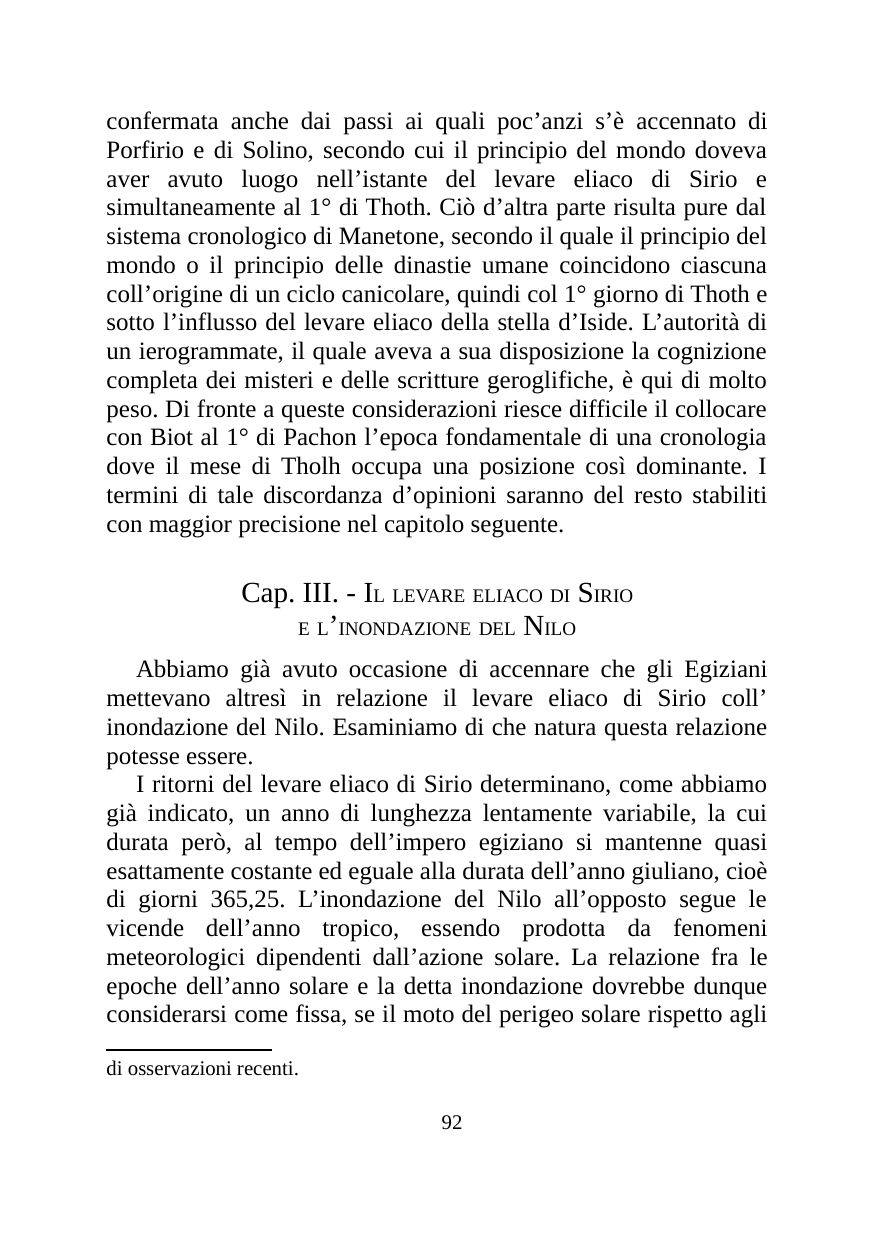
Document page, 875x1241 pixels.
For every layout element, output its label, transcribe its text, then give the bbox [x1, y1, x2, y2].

text confermata anche dai passi ai quali poc’anzi s’è accennato di Porfirio e di Solino, secondo cui il principio del mondo doveva aver avuto luogo nell’istante del levare eliaco di Sirio e simultaneamente al 1° di Thoth. Ciò d’altra parte risulta pure dal sistema cronologico di Manetone, secondo il quale il principio del mondo o il principio delle dinastie umane coincidono ciascuna coll’origine di un ciclo canicolare, quindi col 1° giorno di Thoth e sotto l’influsso del levare eliaco della stella d’Iside. L’autorità di un ierogrammate, il quale aveva a sua disposizione la cognizione completa dei misteri e delle scritture geroglifiche, è qui di molto peso. Di fronte a queste considerazioni riesce difficile il collocare con Biot al 1° di Pachon l’epoca fondamentale di una cronologia dove il mese di Tholh occupa una posizione così dominante. I termini di tale discordanza d’opinioni saranno del resto stabiliti con maggior precisione nel capitolo seguente. [106, 106, 768, 537]
text di osservazioni recenti. [106, 1056, 768, 1080]
text Abbiamo già avuto occasione di accennare che gli Egiziani mettevano altresì in relazione il levare eliaco di Sirio coll’ inondazione del Nilo. Esaminiamo di che natura questa relazione potesse essere. [106, 654, 768, 769]
text Cap. III. - Il levare eliaco di Sirio e l’inondazione del Nilo [106, 575, 768, 642]
text I ritorni del levare eliaco di Sirio determinano, come abbiamo già indicato, un anno di lunghezza lentamente variabile, la cui durata però, al tempo dell’impero egiziano si mantenne quasi esattamente costante ed eguale alla durata dell’anno giuliano, cioè di giorni 365,25. L’inondazione del Nilo all’opposto segue le vicende dell’anno tropico, essendo prodotta da fenomeni meteorologici dipendenti dall’azione solare. La relazione fra le epoche dell’anno solare e la detta inondazione dovrebbe dunque considerarsi come fissa, se il moto del perigeo solare rispetto agli [106, 769, 768, 1028]
